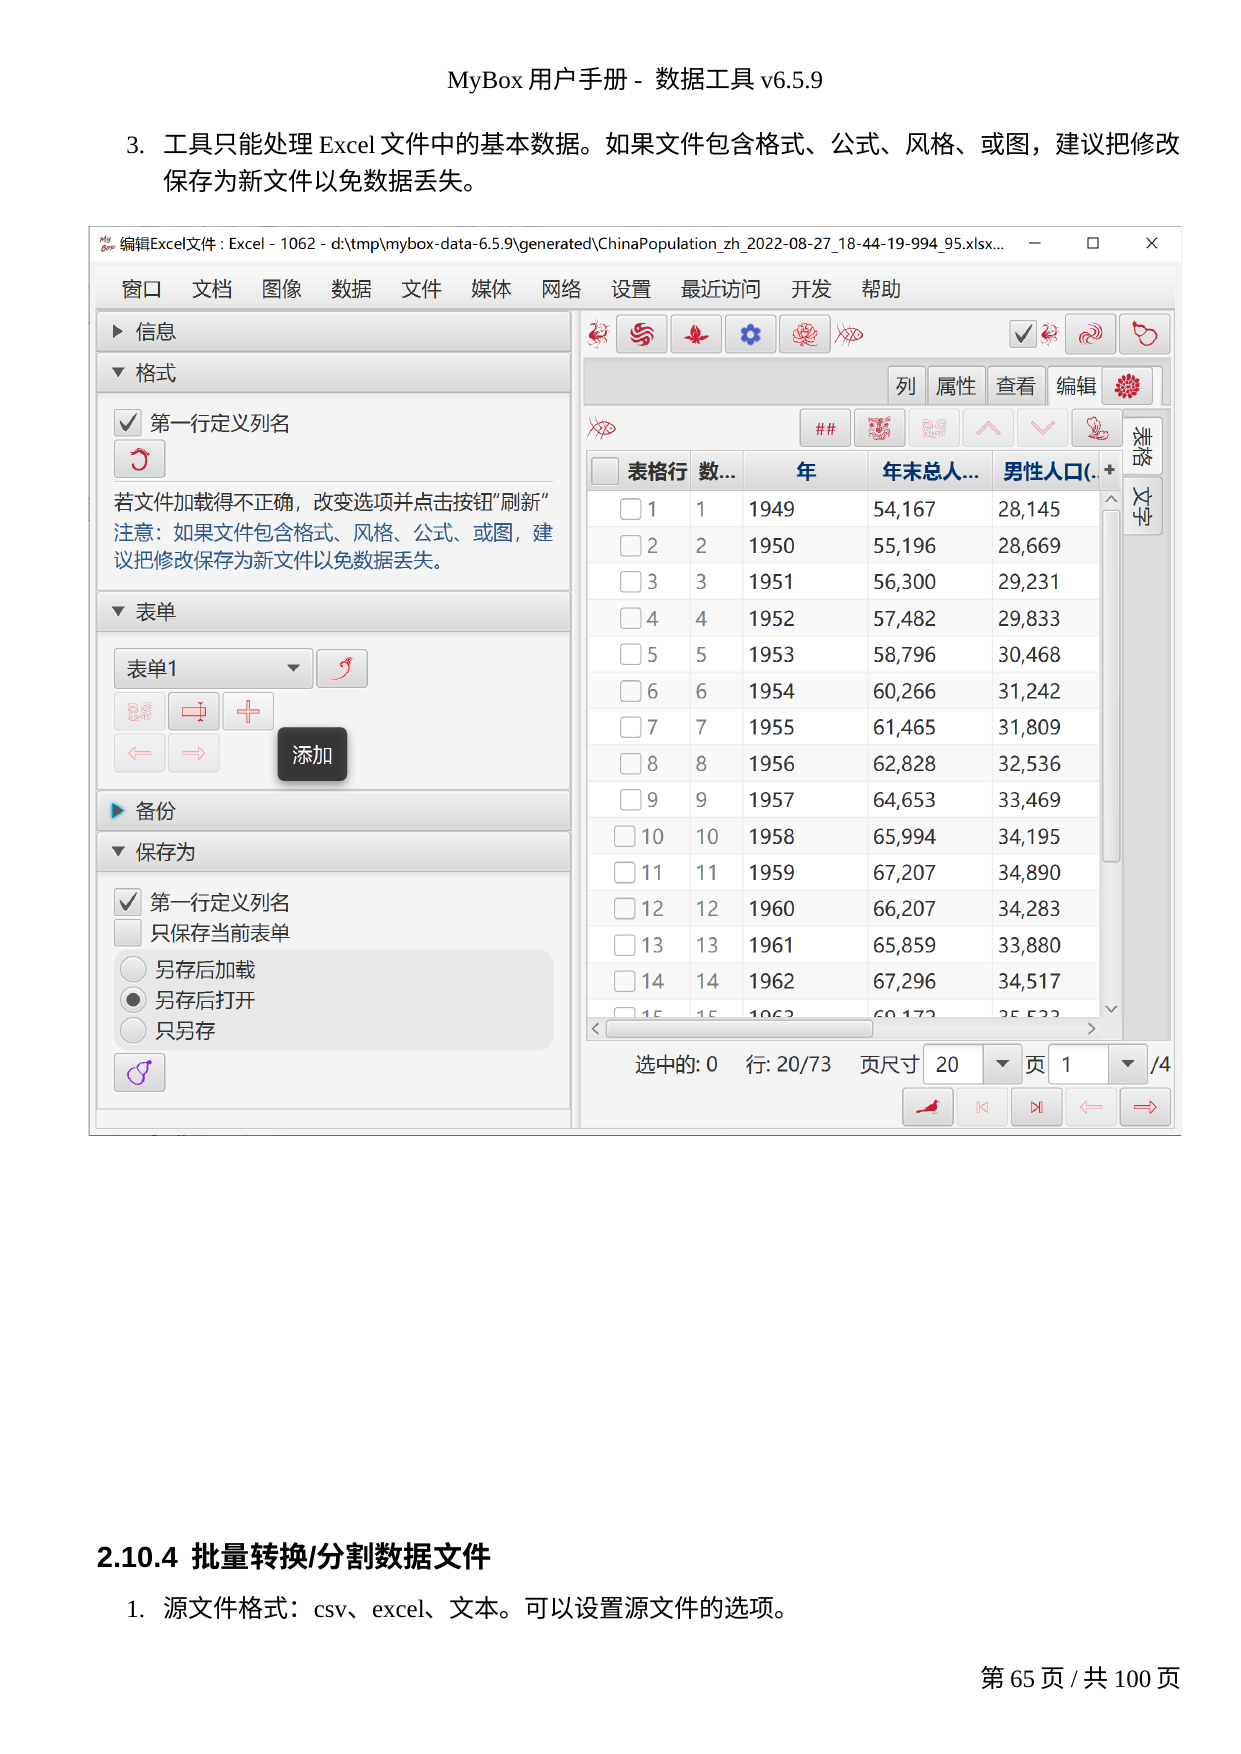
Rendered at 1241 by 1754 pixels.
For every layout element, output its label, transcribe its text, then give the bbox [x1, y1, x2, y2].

picture [88, 226, 1182, 1136]
list 源文件格式：csv、excel、文本。可以设置源文件的选项。 [126, 1589, 1181, 1625]
list 工具只能处理Excel文件中的基本数据。如果文件包含格式、公式、风格、或图，建议把修改保存为新文件以免数据丢失。 [126, 125, 1181, 197]
subtitle 批量转换/分割数据文件 [88, 1534, 1181, 1576]
